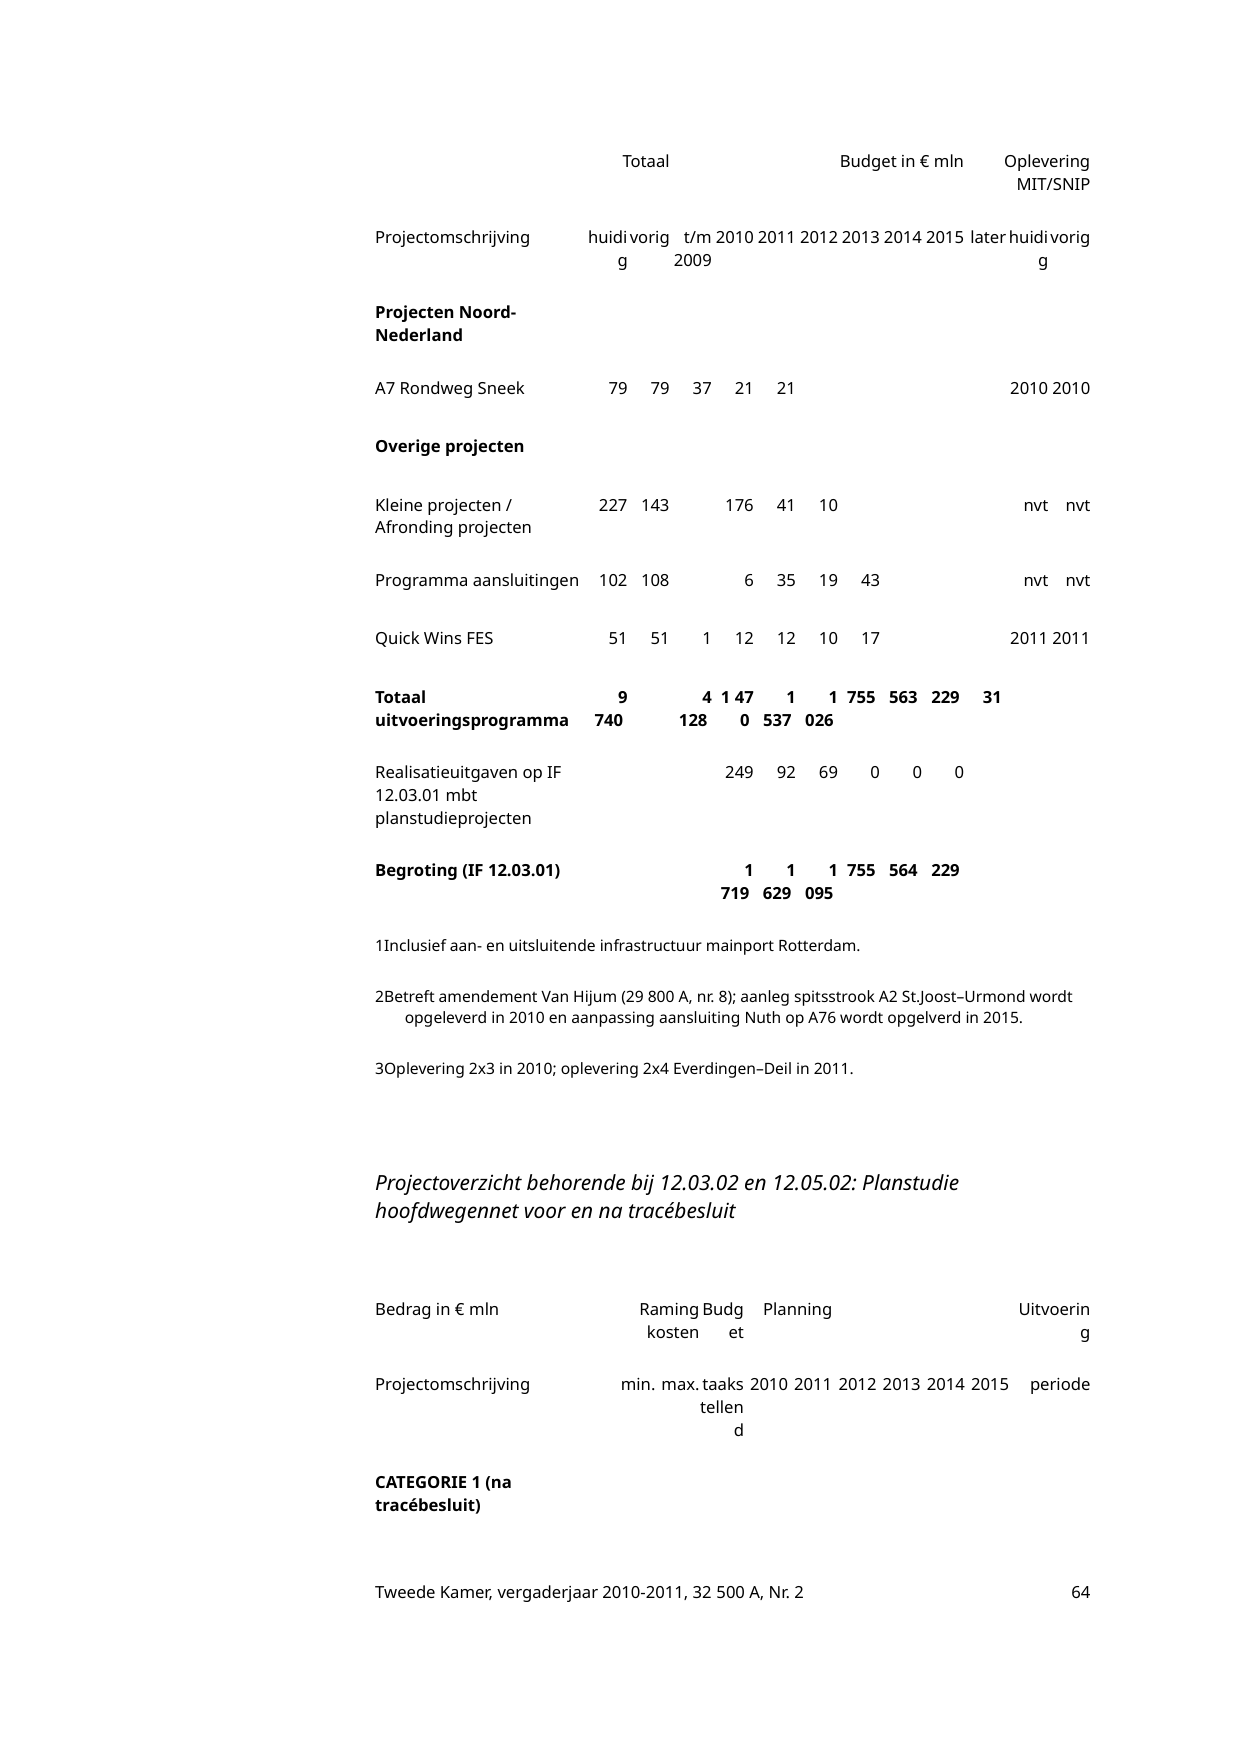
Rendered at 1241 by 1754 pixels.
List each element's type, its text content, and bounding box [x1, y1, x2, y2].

table_cell 2011 [1048, 627, 1090, 685]
table_cell 249 [711, 761, 753, 859]
table_cell 2014 [880, 225, 922, 301]
table_cell [669, 435, 711, 493]
table_cell Projectomschrijving [375, 1373, 611, 1471]
table_cell Overige projecten [375, 435, 585, 493]
table_header [375, 150, 585, 225]
table_cell A7 Rondweg Sneek [375, 376, 585, 435]
table_cell [920, 1471, 965, 1547]
table_cell [880, 376, 922, 435]
table_cell [1048, 435, 1090, 493]
table_cell 2010 [1048, 376, 1090, 435]
table_cell [1006, 761, 1048, 859]
table_cell huidig [1006, 225, 1048, 301]
table_cell [1006, 435, 1048, 493]
table_cell 1 470 [711, 685, 753, 761]
table_cell 12 [754, 627, 796, 685]
table_cell [585, 435, 627, 493]
table_cell [922, 435, 964, 493]
table_cell [964, 376, 1006, 435]
table_cell [838, 435, 880, 493]
table_cell 108 [627, 569, 669, 627]
table_header Uitvoering [1009, 1298, 1090, 1373]
table_header Bedrag in € mln [375, 1298, 611, 1373]
table_cell 10 [796, 627, 838, 685]
table_cell [964, 761, 1006, 859]
table_cell Programma aansluitingen [375, 569, 585, 627]
table_cell [627, 761, 669, 859]
table_cell 2012 [796, 225, 838, 301]
table_cell [627, 685, 669, 761]
table_cell [669, 761, 711, 859]
table_cell [585, 859, 627, 934]
table_cell [838, 493, 880, 568]
table_header [920, 1298, 965, 1373]
table_cell 1 537 [754, 685, 796, 761]
table_header Raming kosten [611, 1298, 699, 1373]
text Projectoverzicht behorende bij 12.03.02 en 12.05.02: Planstudie hoofdwegennet voor en na tracébesluit [375, 1168, 1090, 1225]
table_cell [669, 859, 711, 934]
table_cell [964, 435, 1006, 493]
table_cell 2011 [788, 1373, 832, 1471]
table_cell [754, 435, 796, 493]
table_cell [796, 301, 838, 376]
table_cell Totaal uitvoeringsprogramma [375, 685, 585, 761]
table_cell 755 [838, 859, 880, 934]
table_cell [1009, 1471, 1090, 1547]
table_cell [1006, 301, 1048, 376]
table_cell [876, 1471, 920, 1547]
table_cell [880, 627, 922, 685]
table_cell [627, 859, 669, 934]
table_cell [1048, 859, 1090, 934]
table_cell vorig [627, 225, 669, 301]
table_cell 229 [922, 685, 964, 761]
table_cell t/m 2009 [669, 225, 711, 301]
table_cell 1 [669, 627, 711, 685]
table_cell 143 [627, 493, 669, 568]
table_cell Realisatieuitgaven op IF 12.03.01 mbt planstudieprojecten [375, 761, 585, 859]
table_cell [965, 1471, 1009, 1547]
table_cell min. [611, 1373, 655, 1471]
table_cell nvt [1006, 569, 1048, 627]
table_cell 4 128 [669, 685, 711, 761]
table_cell [922, 627, 964, 685]
table_cell [669, 569, 711, 627]
table_cell [1006, 859, 1048, 934]
table_cell 0 [922, 761, 964, 859]
table_header Budget in € mln [669, 150, 964, 225]
table_cell [880, 435, 922, 493]
table_cell [1048, 761, 1090, 859]
table_cell [964, 859, 1006, 934]
table_cell 2015 [965, 1373, 1009, 1471]
table_header Oplevering MIT/SNIP [964, 150, 1090, 225]
table_cell 227 [585, 493, 627, 568]
table_cell 35 [754, 569, 796, 627]
table_cell [922, 301, 964, 376]
table_cell Kleine projecten / Afronding projecten [375, 493, 585, 568]
table_cell [788, 1471, 832, 1547]
table_header [876, 1298, 920, 1373]
table_cell 79 [585, 376, 627, 435]
table_cell 51 [585, 627, 627, 685]
table_cell [832, 1471, 876, 1547]
table_cell 31 [964, 685, 1006, 761]
table_cell 1 095 [796, 859, 838, 934]
table_cell 2010 [744, 1373, 788, 1471]
table_cell [754, 301, 796, 376]
table_cell 1Inclusief aan- en uitsluitende infrastructuur mainport Rotterdam. 2Betreft amendement Van Hijum (29 800 A, nr. 8); aanleg spitsstrook A2 St.Joost–Urmond wordt opgeleverd in 2010 en aanpassing aansluiting Nuth op A76 wordt opgelverd in 2015. 3Oplevering 2x3 in 2010; oplevering 2x4 Everdingen–Deil in 2011. [375, 934, 1090, 1109]
table_cell 19 [796, 569, 838, 627]
table_cell [964, 569, 1006, 627]
table_cell Begroting (IF 12.03.01) [375, 859, 585, 934]
table_header Planning [744, 1298, 832, 1373]
table_cell 92 [754, 761, 796, 859]
table_cell 176 [711, 493, 753, 568]
table_cell periode [1009, 1373, 1090, 1471]
table_cell 564 [880, 859, 922, 934]
table_cell max. [655, 1373, 699, 1471]
table_cell Quick Wins FES [375, 627, 585, 685]
table_cell [585, 301, 627, 376]
table_cell [880, 493, 922, 568]
table_cell 0 [880, 761, 922, 859]
table_cell [699, 1471, 743, 1547]
table_cell [627, 301, 669, 376]
table_cell taakstellend [699, 1373, 743, 1471]
table_cell 2013 [876, 1373, 920, 1471]
table_cell [744, 1471, 788, 1547]
table_cell 21 [754, 376, 796, 435]
table_cell 2012 [832, 1373, 876, 1471]
table_cell [711, 301, 753, 376]
table_cell 17 [838, 627, 880, 685]
table_cell 69 [796, 761, 838, 859]
table_cell [922, 376, 964, 435]
table_cell [964, 493, 1006, 568]
table_cell [964, 627, 1006, 685]
table_cell [880, 301, 922, 376]
table_cell 51 [627, 627, 669, 685]
table_cell [880, 569, 922, 627]
table_cell 2015 [922, 225, 964, 301]
table_header [965, 1298, 1009, 1373]
table_cell 9 740 [585, 685, 627, 761]
table_cell Projectomschrijving [375, 225, 585, 301]
table_cell [796, 376, 838, 435]
table_header Totaal [585, 150, 669, 225]
table_cell nvt [1048, 493, 1090, 568]
table_cell vorig [1048, 225, 1090, 301]
table_cell [669, 493, 711, 568]
table_cell 2010 [1006, 376, 1048, 435]
table_cell [838, 301, 880, 376]
table_header Budget [699, 1298, 743, 1373]
table_cell 2011 [754, 225, 796, 301]
table_header [832, 1298, 876, 1373]
table_cell [796, 435, 838, 493]
table_cell CATEGORIE 1 (na tracébesluit) [375, 1471, 611, 1547]
table_cell 21 [711, 376, 753, 435]
table_cell 2013 [838, 225, 880, 301]
table_cell 37 [669, 376, 711, 435]
table_cell huidig [585, 225, 627, 301]
table_cell nvt [1048, 569, 1090, 627]
table_cell 2011 [1006, 627, 1048, 685]
table_cell 6 [711, 569, 753, 627]
table_cell 563 [880, 685, 922, 761]
table_cell [1048, 685, 1090, 761]
table_cell [627, 435, 669, 493]
table_cell [711, 435, 753, 493]
table_cell 755 [838, 685, 880, 761]
table_cell [838, 376, 880, 435]
table_cell [585, 761, 627, 859]
table_cell [922, 569, 964, 627]
table_cell 2010 [711, 225, 753, 301]
table_cell [1006, 685, 1048, 761]
table_cell [611, 1471, 655, 1547]
table_cell 79 [627, 376, 669, 435]
table_cell 43 [838, 569, 880, 627]
table_cell 1 026 [796, 685, 838, 761]
table_cell nvt [1006, 493, 1048, 568]
table_cell [669, 301, 711, 376]
table_cell 1 719 [711, 859, 753, 934]
table_cell [922, 493, 964, 568]
table_cell 229 [922, 859, 964, 934]
table_cell 0 [838, 761, 880, 859]
table_cell later [964, 225, 1006, 301]
table_cell [1048, 301, 1090, 376]
table_cell 1 629 [754, 859, 796, 934]
table_cell 2014 [920, 1373, 965, 1471]
table_cell 41 [754, 493, 796, 568]
table_cell 12 [711, 627, 753, 685]
table_cell 10 [796, 493, 838, 568]
table_cell 102 [585, 569, 627, 627]
table_cell Projecten Noord-Nederland [375, 301, 585, 376]
table_cell [655, 1471, 699, 1547]
table_cell [964, 301, 1006, 376]
